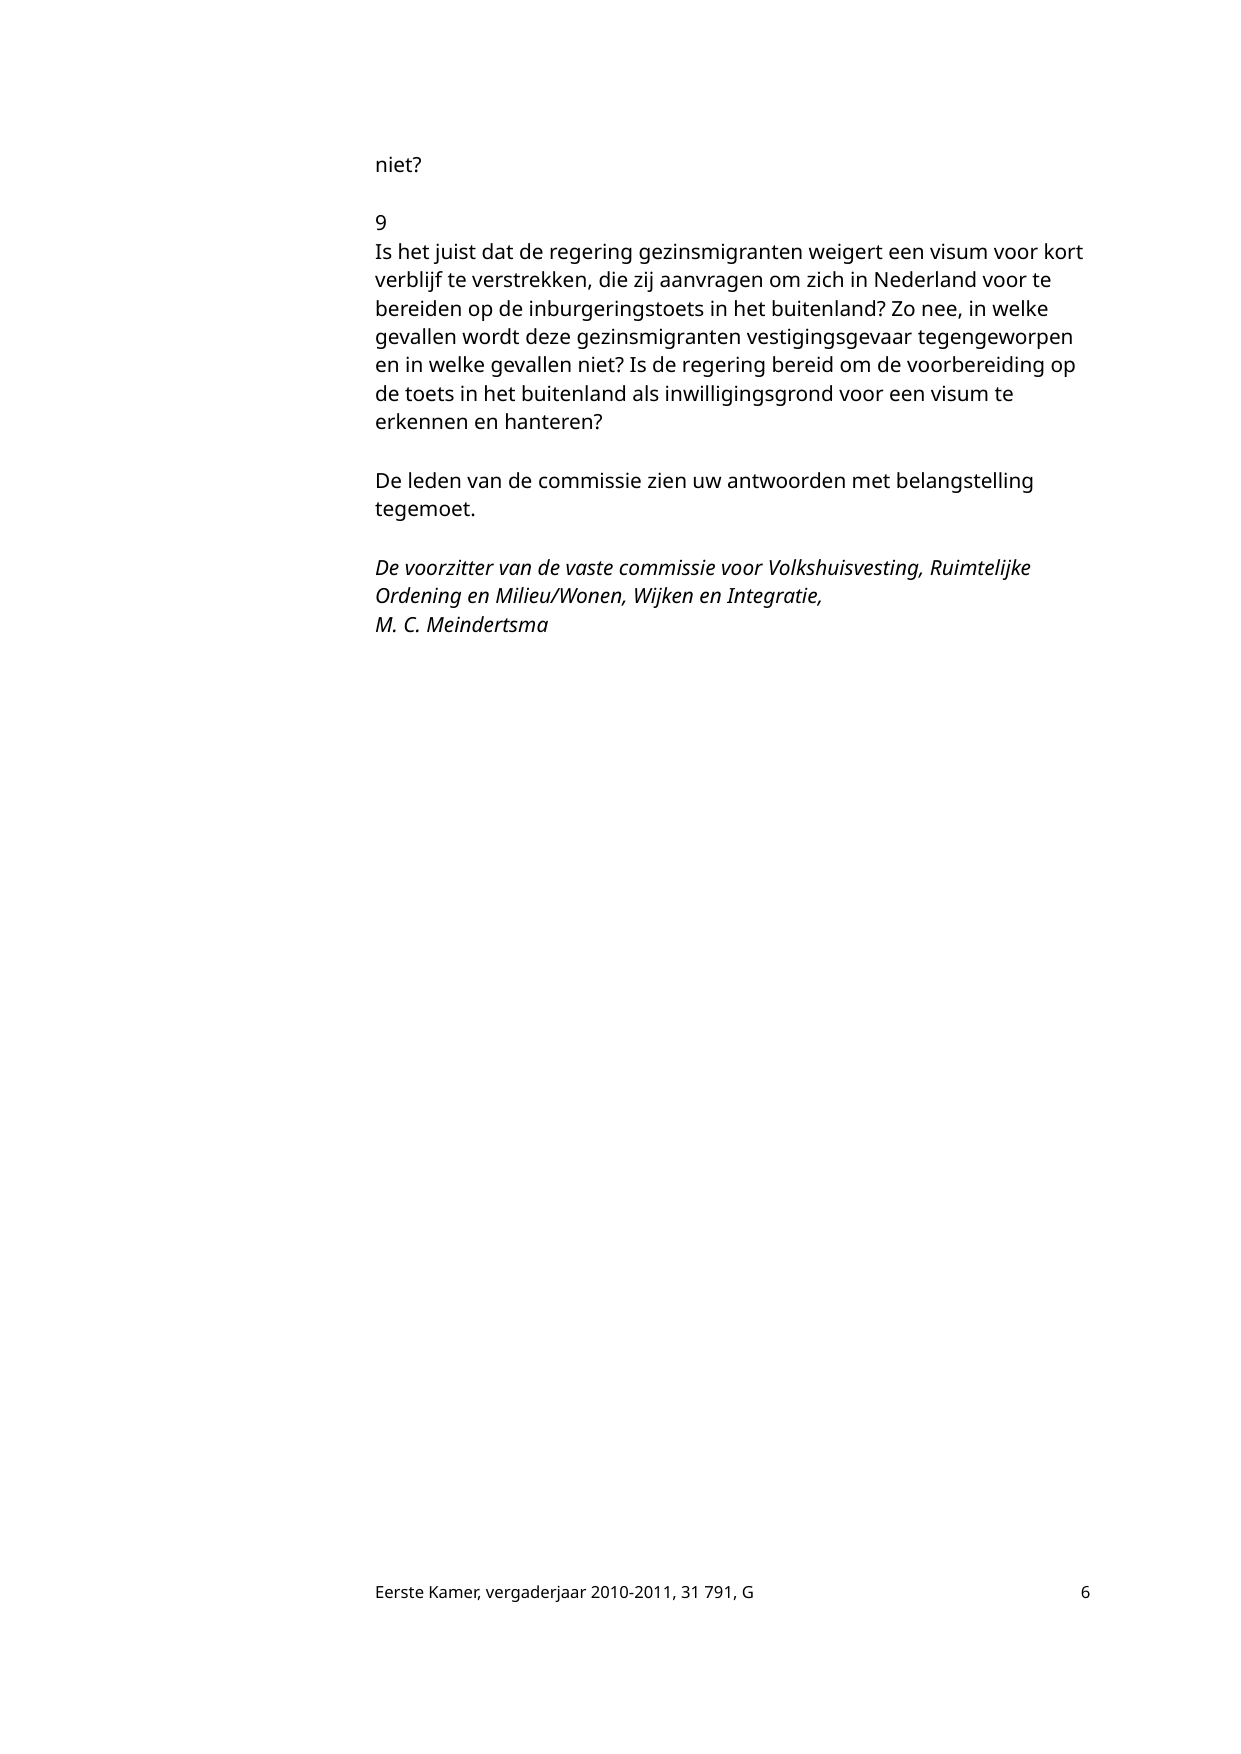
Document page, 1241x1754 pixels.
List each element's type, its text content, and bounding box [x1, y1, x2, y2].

text De leden van de commissie zien uw antwoorden met belangstelling tegemoet. [375, 466, 1090, 523]
text niet? [375, 150, 1090, 178]
text De voorzitter van de vaste commissie voor Volkshuisvesting, Ruimtelijke Ordening en Milieu/Wonen, Wijken en Integratie, [375, 553, 1090, 610]
text 9 [375, 208, 1090, 237]
text M. C. Meindertsma [375, 610, 1090, 638]
text Is het juist dat de regering gezinsmigranten weigert een visum voor kort verblijf te verstrekken, die zij aanvragen om zich in Nederland voor te bereiden op de inburgeringstoets in het buitenland? Zo nee, in welke gevallen wordt deze gezinsmigranten vestigingsgevaar tegengeworpen en in welke gevallen niet? Is de regering bereid om de voorbereiding op de toets in het buitenland als inwilligingsgrond voor een visum te erkennen en hanteren? [375, 237, 1090, 436]
